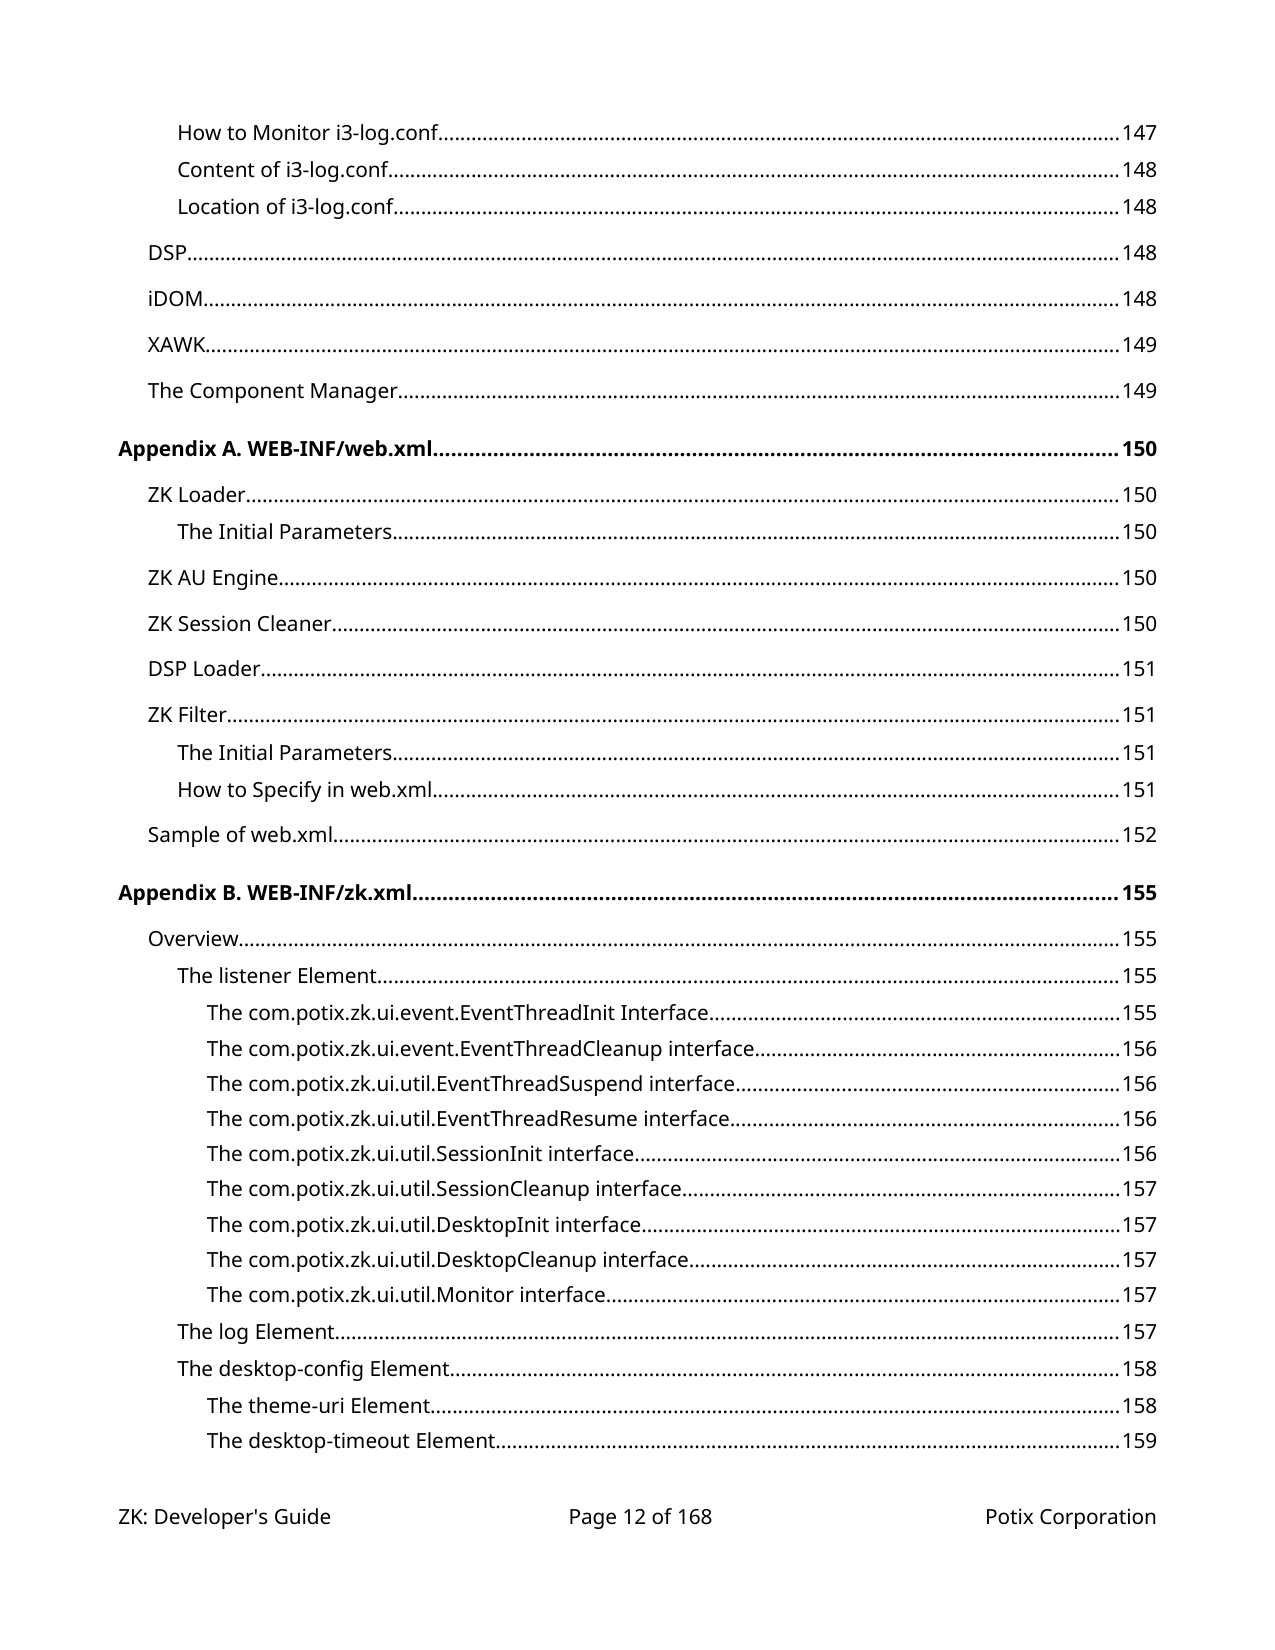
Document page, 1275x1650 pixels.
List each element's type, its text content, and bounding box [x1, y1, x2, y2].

text The com.potix.zk.ui.util.EventThreadResume interface 156 [207, 1104, 1157, 1132]
text iDOM 148 [148, 284, 1157, 312]
text The com.potix.zk.ui.util.DesktopInit interface 157 [207, 1210, 1157, 1238]
text The com.potix.zk.ui.util.SessionCleanup interface 157 [207, 1174, 1157, 1203]
text The com.potix.zk.ui.util.SessionInit interface 156 [207, 1139, 1157, 1167]
text ZK Session Cleaner 150 [148, 609, 1157, 637]
text The com.potix.zk.ui.event.EventThreadCleanup interface 156 [207, 1034, 1157, 1062]
text The log Element 157 [177, 1317, 1157, 1345]
text Overview 155 [148, 924, 1157, 952]
text The theme-uri Element 158 [207, 1391, 1157, 1419]
text The Initial Parameters 150 [177, 517, 1157, 545]
text The com.potix.zk.ui.util.EventThreadSuspend interface 156 [207, 1069, 1157, 1097]
text The com.potix.zk.ui.util.DesktopCleanup interface 157 [207, 1245, 1157, 1273]
text Content of i3-log.conf 148 [177, 155, 1157, 183]
text How to Specify in web.xml 151 [177, 775, 1157, 803]
text The desktop-config Element 158 [177, 1354, 1157, 1382]
text The Component Manager 149 [148, 376, 1157, 404]
text The Initial Parameters 151 [177, 738, 1157, 766]
text ZK AU Engine 150 [148, 563, 1157, 591]
text DSP 148 [148, 238, 1157, 266]
text The com.potix.zk.ui.event.EventThreadInit Interface 155 [207, 998, 1157, 1027]
text The listener Element 155 [177, 961, 1157, 989]
text Sample of web.xml 152 [148, 821, 1157, 849]
text ZK Loader 150 [148, 480, 1157, 508]
text How to Monitor i3-log.conf 147 [177, 118, 1157, 146]
text ZK Filter 151 [148, 701, 1157, 729]
text The com.potix.zk.ui.util.Monitor interface 157 [207, 1280, 1157, 1308]
text Appendix A. WEB-INF/web.xml 150 [118, 434, 1157, 462]
text Location of i3-log.conf 148 [177, 192, 1157, 221]
text The desktop-timeout Element 159 [207, 1427, 1157, 1455]
text Appendix B. WEB-INF/zk.xml 155 [118, 878, 1157, 907]
text XAWK 149 [148, 330, 1157, 358]
text DSP Loader 151 [148, 654, 1157, 683]
